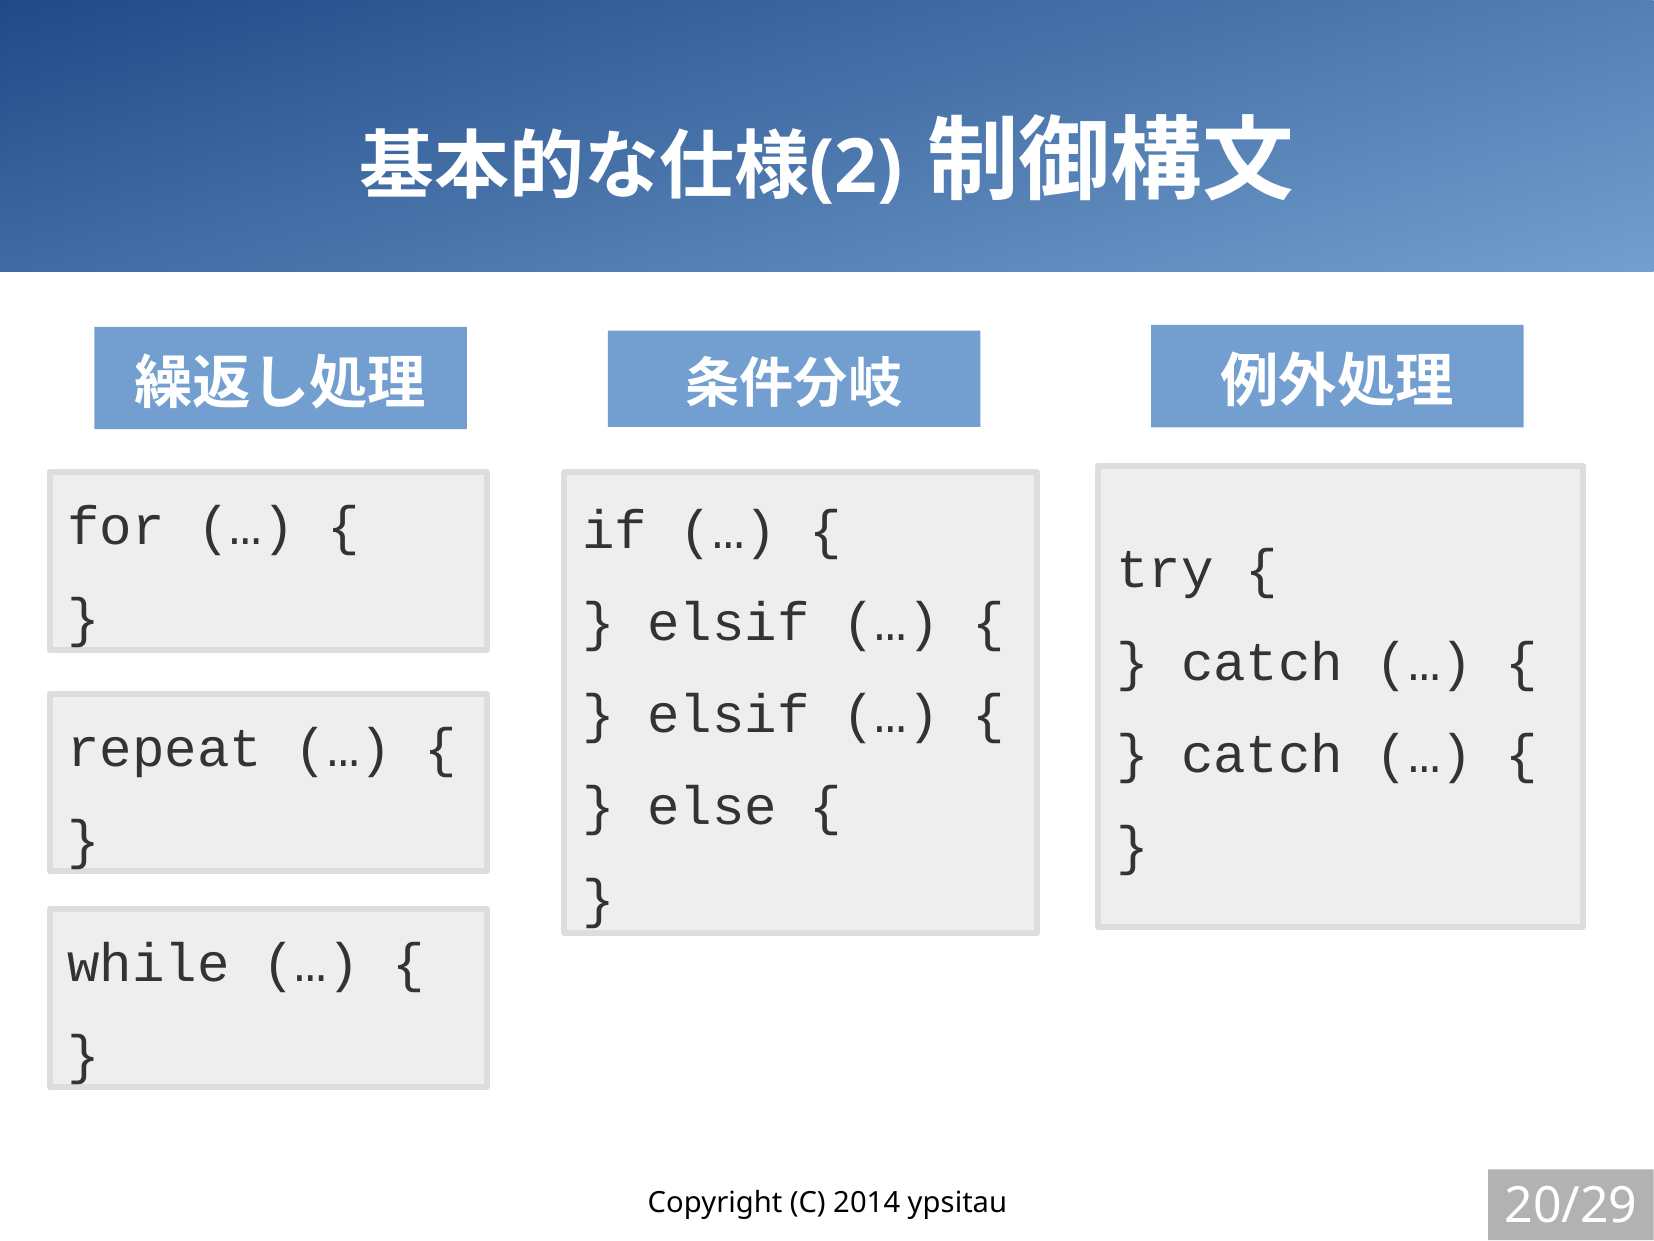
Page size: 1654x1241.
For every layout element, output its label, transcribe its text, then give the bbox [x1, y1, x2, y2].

text_box for (…) { } [49, 472, 487, 650]
title 基本的な仕様(2) 制御構文 [82, 49, 1571, 257]
text_box repeat (…) { } [49, 693, 487, 872]
text_box if (…) { } elsif (…) { } elsif (…) { } else { } [564, 472, 1037, 934]
text_box try { } catch (…) { } catch (…) { } [1098, 466, 1583, 927]
text_box 繰返し処理 [94, 326, 467, 430]
text_box 条件分岐 [607, 330, 981, 427]
text_box while (…) { } [49, 909, 487, 1087]
text_box 例外処理 [1151, 324, 1524, 428]
